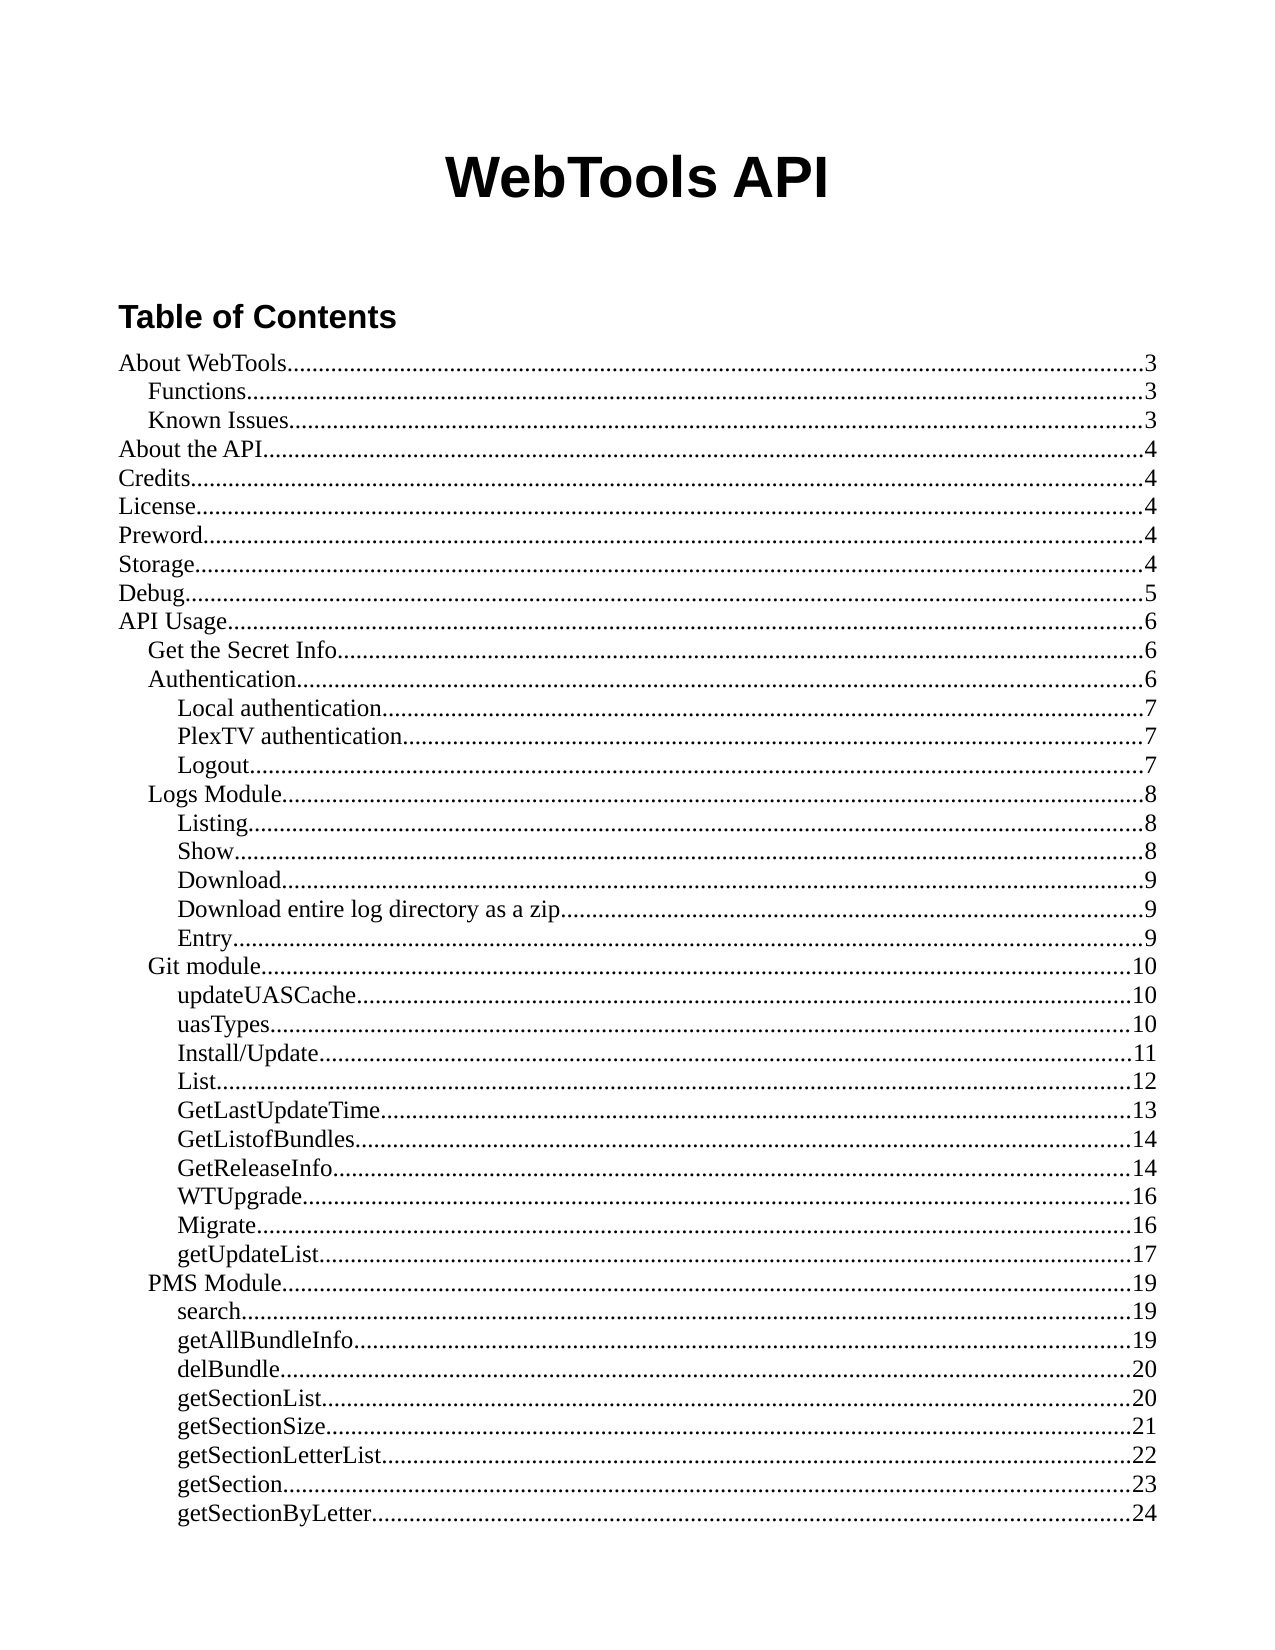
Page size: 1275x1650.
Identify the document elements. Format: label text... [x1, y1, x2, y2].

text WTUpgrade 16 [177, 1181, 1157, 1210]
text Git module 10 [148, 951, 1157, 980]
text PlexTV authentication 7 [177, 721, 1157, 750]
text Storage 4 [118, 549, 1157, 578]
text getUpdateList 17 [177, 1239, 1157, 1268]
text About WebTools 3 [118, 348, 1157, 376]
text Functions 3 [148, 376, 1157, 405]
text License 4 [118, 491, 1157, 520]
text getSectionLetterList 22 [177, 1440, 1157, 1469]
text delBundle 20 [177, 1354, 1157, 1383]
text getSectionList 20 [177, 1383, 1157, 1411]
text Known Issues 3 [148, 405, 1157, 434]
text Entry 9 [177, 923, 1157, 951]
text GetListofBundles 14 [177, 1124, 1157, 1153]
text GetLastUpdateTime 13 [177, 1095, 1157, 1124]
title WebTools API [118, 143, 1157, 210]
text Show 8 [177, 836, 1157, 865]
text getSectionSize 21 [177, 1411, 1157, 1440]
text updateUASCache 10 [177, 980, 1157, 1009]
text Local authentication 7 [177, 693, 1157, 721]
text Listing 8 [177, 808, 1157, 836]
text Install/Update 11 [177, 1038, 1157, 1066]
text Preword 4 [118, 520, 1157, 549]
text Download entire log directory as a zip 9 [177, 894, 1157, 923]
text search 19 [177, 1296, 1157, 1325]
text Authentication 6 [148, 664, 1157, 693]
text About the API 4 [118, 434, 1157, 463]
text Logs Module 8 [148, 779, 1157, 808]
text Get the Secret Info 6 [148, 635, 1157, 664]
text API Usage 6 [118, 606, 1157, 635]
text Credits 4 [118, 463, 1157, 491]
text GetReleaseInfo 14 [177, 1153, 1157, 1181]
text Migrate 16 [177, 1210, 1157, 1239]
text getAllBundleInfo 19 [177, 1325, 1157, 1354]
text Download 9 [177, 865, 1157, 894]
subtitle Table of Contents [118, 297, 1157, 335]
text List 12 [177, 1066, 1157, 1095]
text uasTypes 10 [177, 1009, 1157, 1038]
text PMS Module 19 [148, 1268, 1157, 1296]
text getSection 23 [177, 1469, 1157, 1498]
text Debug 5 [118, 578, 1157, 606]
text getSectionByLetter 24 [177, 1498, 1157, 1526]
text Logout 7 [177, 750, 1157, 779]
